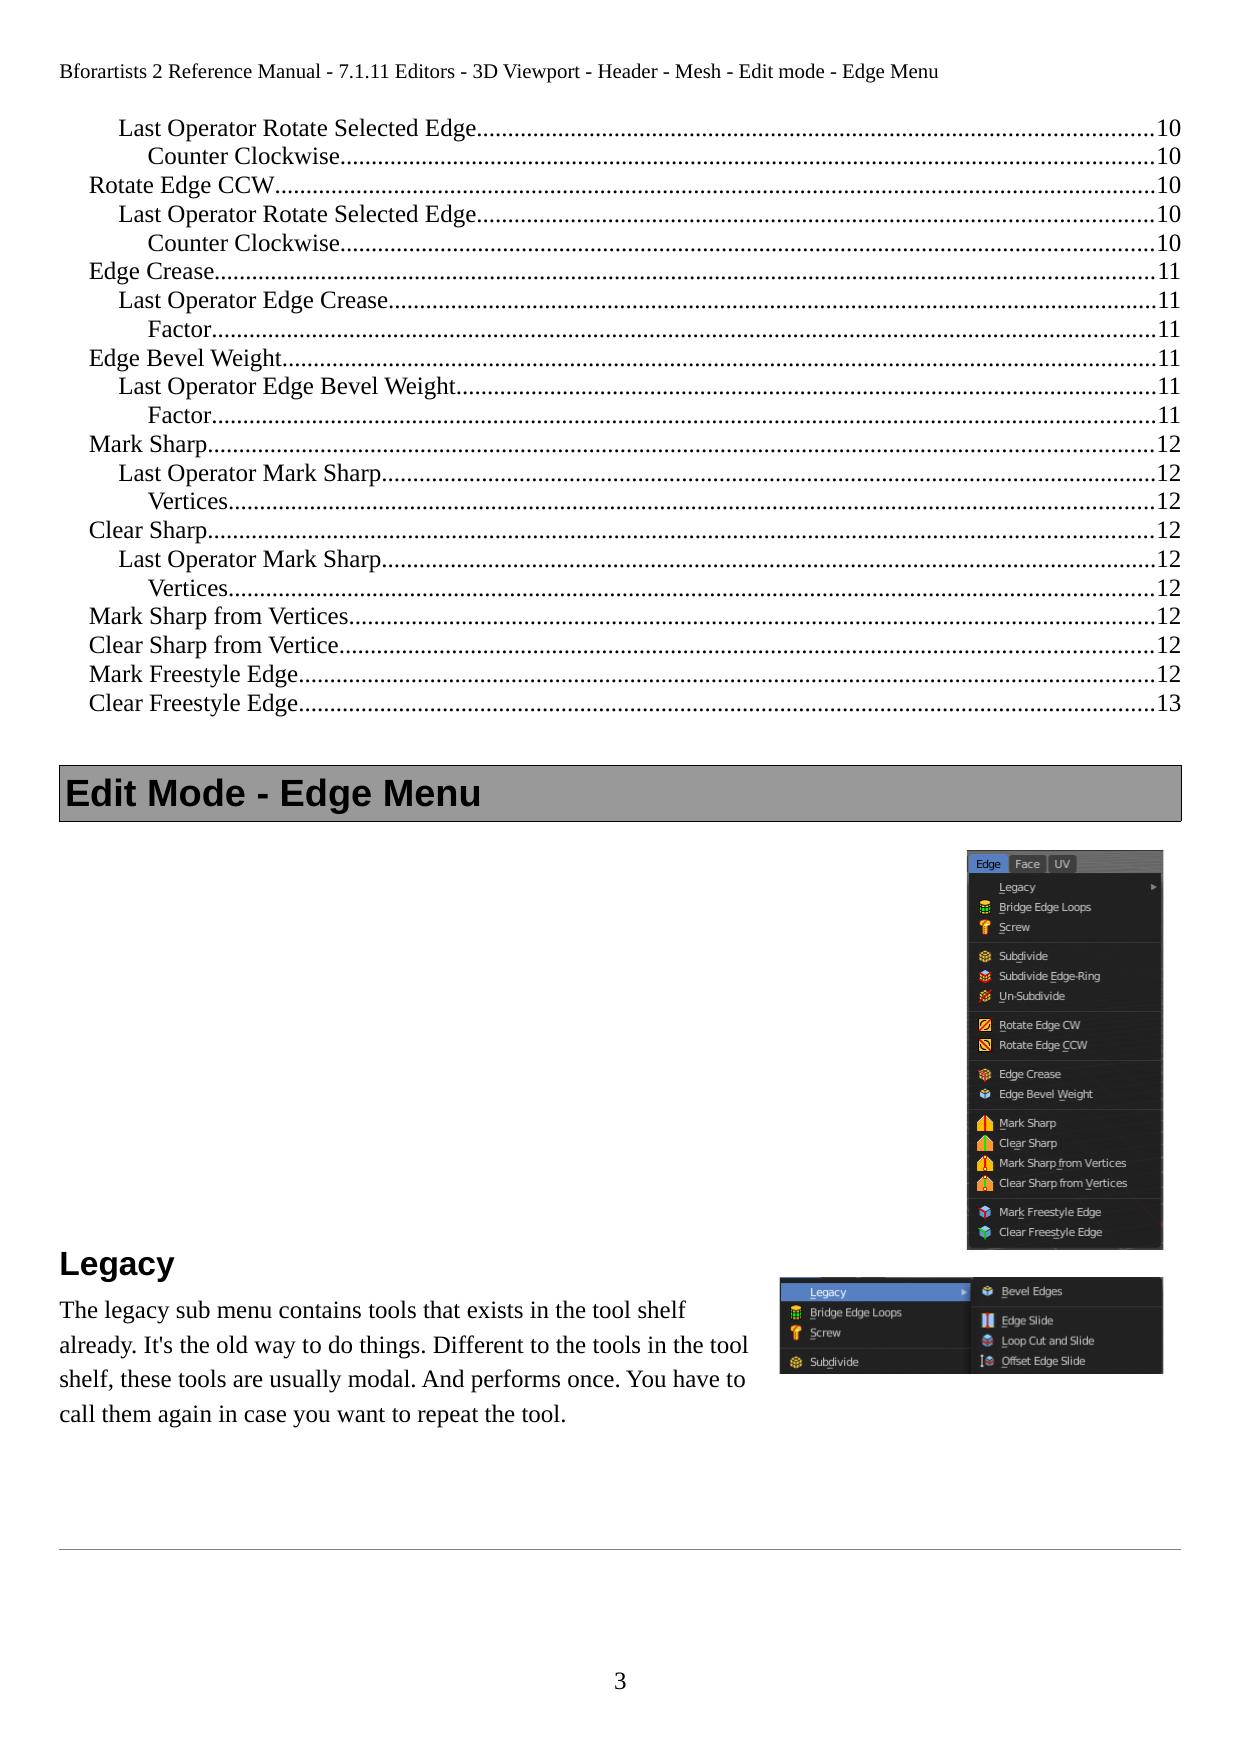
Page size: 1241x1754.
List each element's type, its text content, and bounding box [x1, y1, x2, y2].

text Mark Freestyle Edge 12 [88, 659, 1181, 688]
text Clear Freestyle Edge 13 [88, 688, 1181, 716]
text Factor 11 [147, 400, 1181, 429]
picture [779, 1277, 1164, 1374]
text Last Operator Edge Crease 11 [118, 285, 1181, 314]
text Clear Sharp 12 [88, 515, 1181, 544]
text Last Operator Mark Sharp 12 [118, 544, 1181, 573]
text Factor 11 [147, 314, 1181, 343]
text Edge Bevel Weight 11 [88, 343, 1181, 371]
text Last Operator Rotate Selected Edge 10 [118, 199, 1181, 228]
text Clear Sharp from Vertice 12 [88, 630, 1181, 659]
text Last Operator Mark Sharp 12 [118, 458, 1181, 486]
text Counter Clockwise 10 [147, 228, 1181, 256]
text The legacy sub menu contains tools that exists in the tool shelf already. It's the old way to do things. Different to the tools in the tool shelf, these tools are usually modal. And performs once. You have to call them again in case you want to repeat the tool. [59, 1295, 1181, 1427]
text Vertices 12 [147, 573, 1181, 601]
table_header Edit Mode - Edge Menu [60, 766, 1181, 821]
text Counter Clockwise 10 [147, 141, 1181, 170]
text Mark Sharp 12 [88, 429, 1181, 458]
text Mark Sharp from Vertices 12 [88, 601, 1181, 630]
text Rotate Edge CCW 10 [88, 170, 1181, 199]
text Last Operator Rotate Selected Edge 10 [118, 113, 1181, 141]
text Vertices 12 [147, 486, 1181, 515]
text Last Operator Edge Bevel Weight 11 [118, 371, 1181, 400]
text Edge Crease 11 [88, 256, 1181, 285]
subtitle Legacy [59, 1244, 1181, 1283]
picture [966, 850, 1164, 1250]
